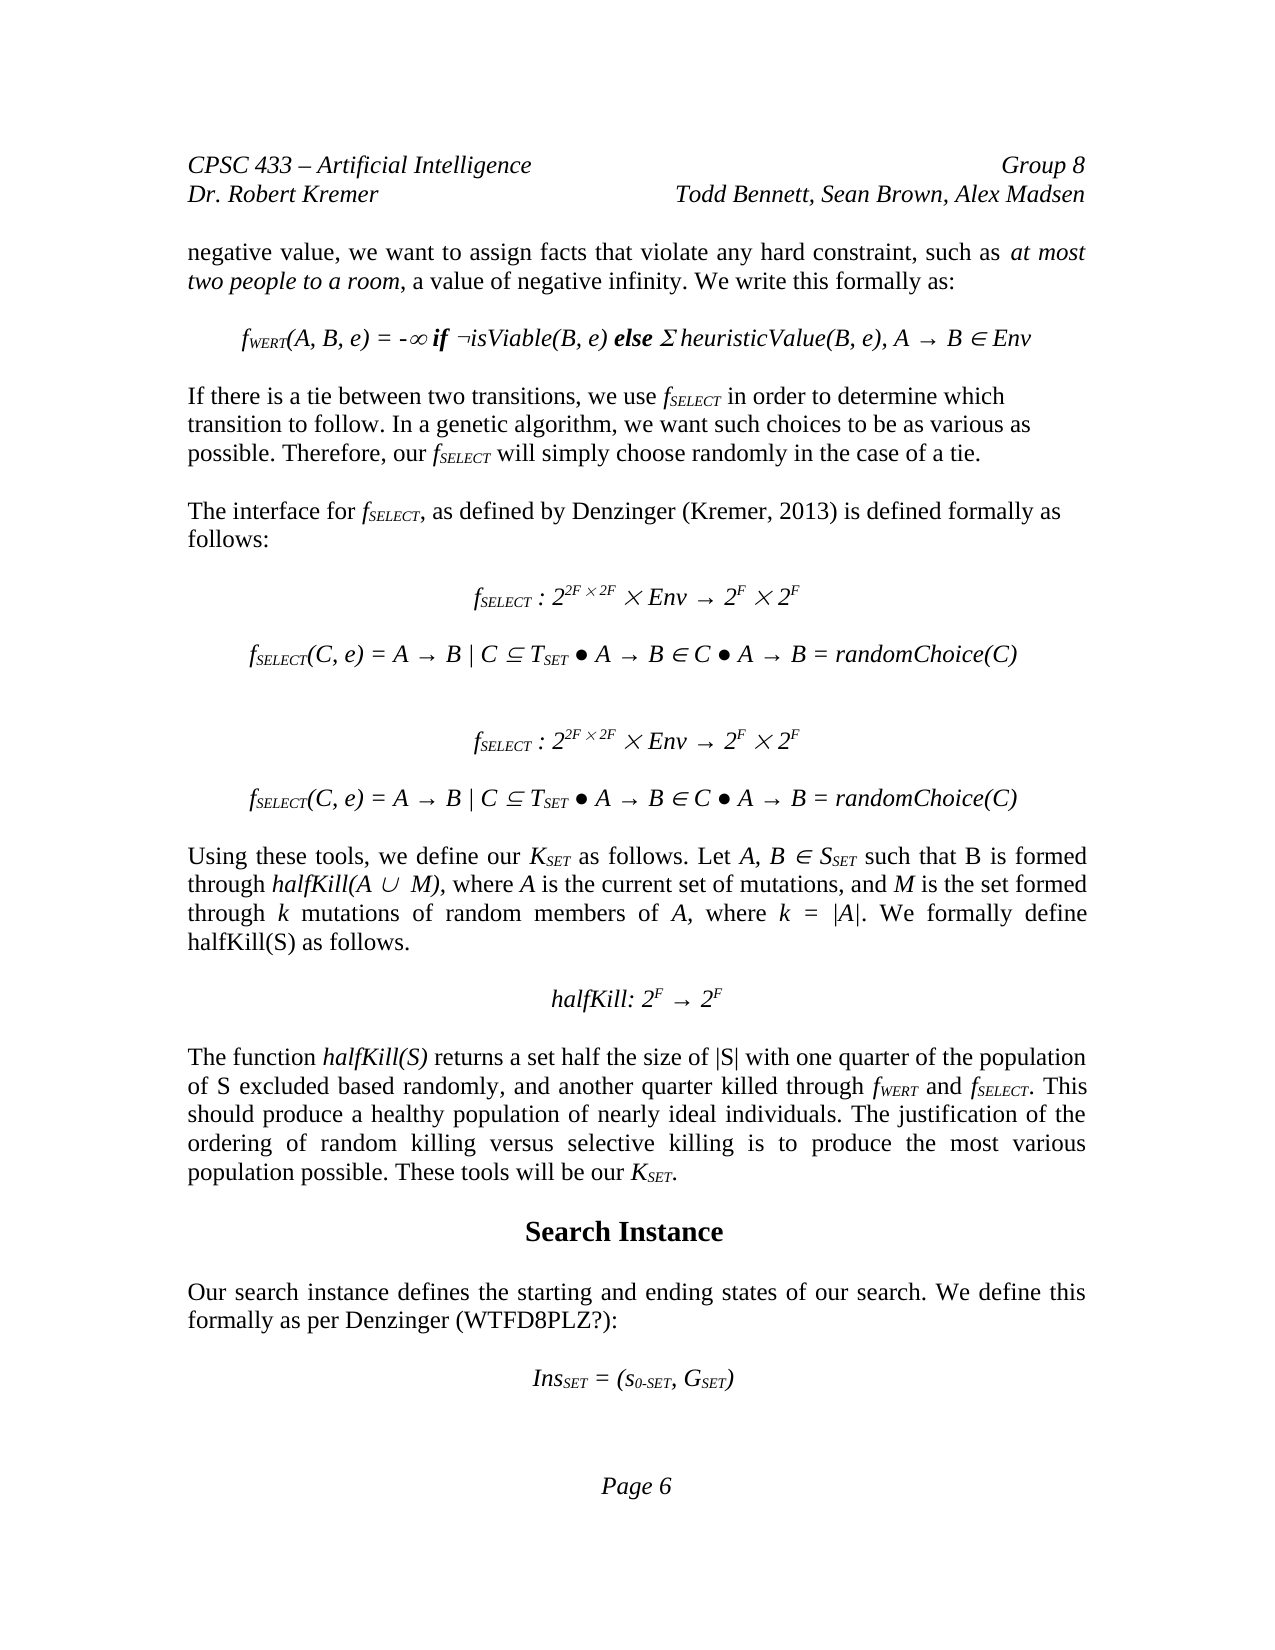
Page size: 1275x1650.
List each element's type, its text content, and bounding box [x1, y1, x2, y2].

text If there is a tie between two transitions, we use fSELECT in order to determine which transition to follow. In a genetic algorithm, we want such choices to be as various as possible. Therefore, our fSELECT will simply choose randomly in the case of a tie. [187, 381, 1087, 467]
text negative value, we want to assign facts that violate any hard constraint, such as at most two people to a room, a value of negative infinity. We write this formally as: [187, 237, 1087, 294]
text The function halfKill(S) returns a set half the size of |S| with one quarter of the population of S excluded based randomly, and another quarter killed through fWERT and fSELECT. This should produce a healthy population of nearly ideal individuals. The justification of the ordering of random killing versus selective killing is to produce the most various population possible. These tools will be our KSET. [187, 1042, 1087, 1186]
text The interface for fSELECT, as defined by Denzinger (Kremer, 2013) is defined formally as follows: [187, 496, 1087, 553]
text fSELECT : 22F × 2F × Env → 2F × 2F [187, 726, 1087, 754]
text Using these tools, we define our KSET as follows. Let A, B ∈ SSET such that B is formed through halfKill(A ∪ M), where A is the current set of mutations, and M is the set formed through k mutations of random members of A, where k = |A|. We formally define halfKill(S) as follows. [187, 841, 1087, 956]
text Our search instance defines the starting and ending states of our search. We define this formally as per Denzinger (WTFD8PLZ?): [187, 1277, 1087, 1334]
text fSELECT(C, e) = A → B | C ⊆ TSET ● A → B ∈ C ● A → B = randomChoice(C) [187, 783, 1087, 812]
text fSELECT(C, e) = A → B | C ⊆ TSET ● A → B ∈ C ● A → B = randomChoice(C) [187, 639, 1087, 668]
text halfKill: 2F → 2F [187, 984, 1087, 1013]
text InsSET = (s0-SET, GSET) [187, 1363, 1087, 1392]
text Search Instance [187, 1214, 1087, 1248]
text fWERT(A, B, e) = - if ¬isViable(B, e) else Σ heuristicValue(B, e), A → B ∈ Env [187, 323, 1087, 352]
text fSELECT : 22F × 2F × Env → 2F × 2F [187, 582, 1087, 611]
